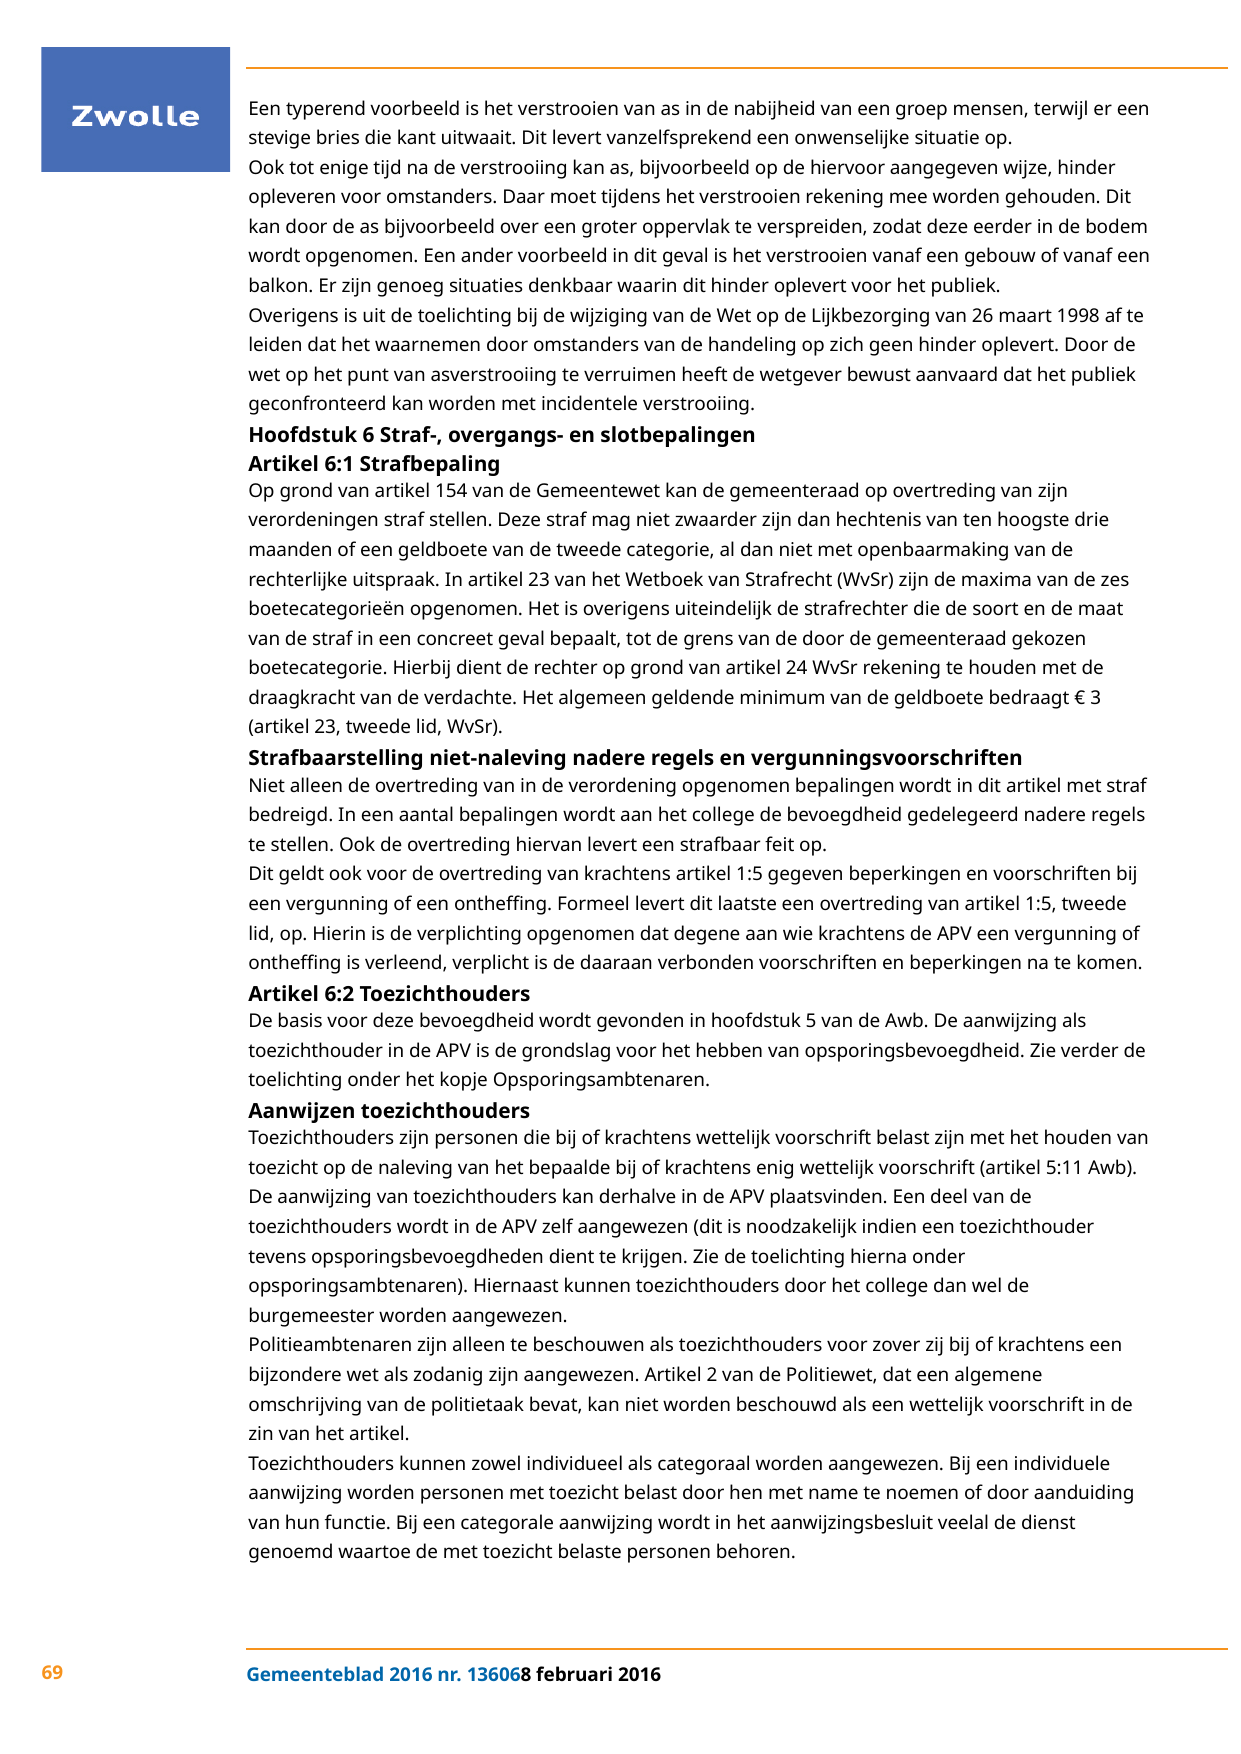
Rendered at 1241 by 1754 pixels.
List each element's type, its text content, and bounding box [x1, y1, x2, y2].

text De basis voor deze bevoegdheid wordt gevonden in hoofdstuk 5 van de Awb. De aanwijzing als toezichthouder in de APV is de grondslag voor het hebben van opsporingsbevoegdheid. Zie verder de toelichting onder het kopje Opsporingsambtenaren. [248, 1007, 1152, 1092]
text Politieambtenaren zijn alleen te beschouwen als toezichthouders voor zover zij bij of krachtens een bijzondere wet als zodanig zijn aangewezen. Artikel 2 van de Politiewet, dat een algemene omschrijving van de politietaak bevat, kan niet worden beschouwd als een wettelijk voorschrift in de zin van het artikel. [248, 1332, 1152, 1446]
text Ook tot enige tijd na de verstrooiing kan as, bijvoorbeeld op de hiervoor aangegeven wijze, hinder opleveren voor omstanders. Daar moet tijdens het verstrooien rekening mee worden gehouden. Dit kan door de as bijvoorbeeld over een groter oppervlak te verspreiden, zodat deze eerder in de bodem wordt opgenomen. Een ander voorbeeld in dit geval is het verstrooien vanaf een gebouw of vanaf een balkon. Er zijn genoeg situaties denkbaar waarin dit hinder oplevert voor het publiek. [248, 154, 1152, 298]
text Artikel 6:1 Strafbepaling [248, 449, 1152, 477]
text Toezichthouders kunnen zowel individueel als categoraal worden aangewezen. Bij een individuele aanwijzing worden personen met toezicht belast door hen met name te noemen of door aanduiding van hun functie. Bij een categorale aanwijzing wordt in het aanwijzingsbesluit veelal de dienst genoemd waartoe de met toezicht belaste personen behoren. [248, 1450, 1152, 1564]
text Dit geldt ook voor de overtreding van krachtens artikel 1:5 gegeven beperkingen en voorschriften bij een vergunning of een ontheffing. Formeel levert dit laatste een overtreding van artikel 1:5, tweede lid, op. Hierin is de verplichting opgenomen dat degene aan wie krachtens de APV een vergunning of ontheffing is verleend, verplicht is de daaraan verbonden voorschriften en beperkingen na te komen. [248, 861, 1152, 975]
text Hoofdstuk 6 Straf-, overgangs- en slotbepalingen [248, 420, 1152, 449]
text Artikel 6:2 Toezichthouders [248, 979, 1152, 1007]
picture [41, 47, 231, 172]
text Toezichthouders zijn personen die bij of krachtens wettelijk voorschrift belast zijn met het houden van toezicht op de naleving van het bepaalde bij of krachtens enig wettelijk voorschrift (artikel 5:11 Awb). De aanwijzing van toezichthouders kan derhalve in de APV plaatsvinden. Een deel van de toezichthouders wordt in de APV zelf aangewezen (dit is noodzakelijk indien een toezichthouder tevens opsporingsbevoegdheden dient te krijgen. Zie de toelichting hierna onder opsporingsambtenaren). Hiernaast kunnen toezichthouders door het college dan wel de burgemeester worden aangewezen. [248, 1124, 1152, 1328]
text Op grond van artikel 154 van de Gemeentewet kan de gemeenteraad op overtreding van zijn verordeningen straf stellen. Deze straf mag niet zwaarder zijn dan hechtenis van ten hoogste drie maanden of een geldboete van de tweede categorie, al dan niet met openbaarmaking van de rechterlijke uitspraak. In artikel 23 van het Wetboek van Strafrecht (WvSr) zijn de maxima van de zes boetecategorieën opgenomen. Het is overigens uiteindelijk de strafrechter die de soort en de maat van de straf in een concreet geval bepaalt, tot de grens van de door de gemeenteraad gekozen boetecategorie. Hierbij dient de rechter op grond van artikel 24 WvSr rekening te houden met de draagkracht van de verdachte. Het algemeen geldende minimum van de geldboete bedraagt € 3 (artikel 23, tweede lid, WvSr). [248, 477, 1152, 739]
text Strafbaarstelling niet-naleving nadere regels en vergunningsvoorschriften [248, 743, 1152, 772]
text Niet alleen de overtreding van in de verordening opgenomen bepalingen wordt in dit artikel met straf bedreigd. In een aantal bepalingen wordt aan het college de bevoegdheid gedelegeerd nadere regels te stellen. Ook de overtreding hiervan levert een strafbaar feit op. [248, 772, 1152, 857]
text Een typerend voorbeeld is het verstrooien van as in de nabijheid van een groep mensen, terwijl er een stevige bries die kant uitwaait. Dit levert vanzelfsprekend een onwenselijke situatie op. [248, 95, 1152, 150]
text Aanwijzen toezichthouders [248, 1096, 1152, 1124]
text Overigens is uit de toelichting bij de wijziging van de Wet op de Lijkbezorging van 26 maart 1998 af te leiden dat het waarnemen door omstanders van de handeling op zich geen hinder oplevert. Door de wet op het punt van asverstrooiing te verruimen heeft de wetgever bewust aanvaard dat het publiek geconfronteerd kan worden met incidentele verstrooiing. [248, 302, 1152, 416]
